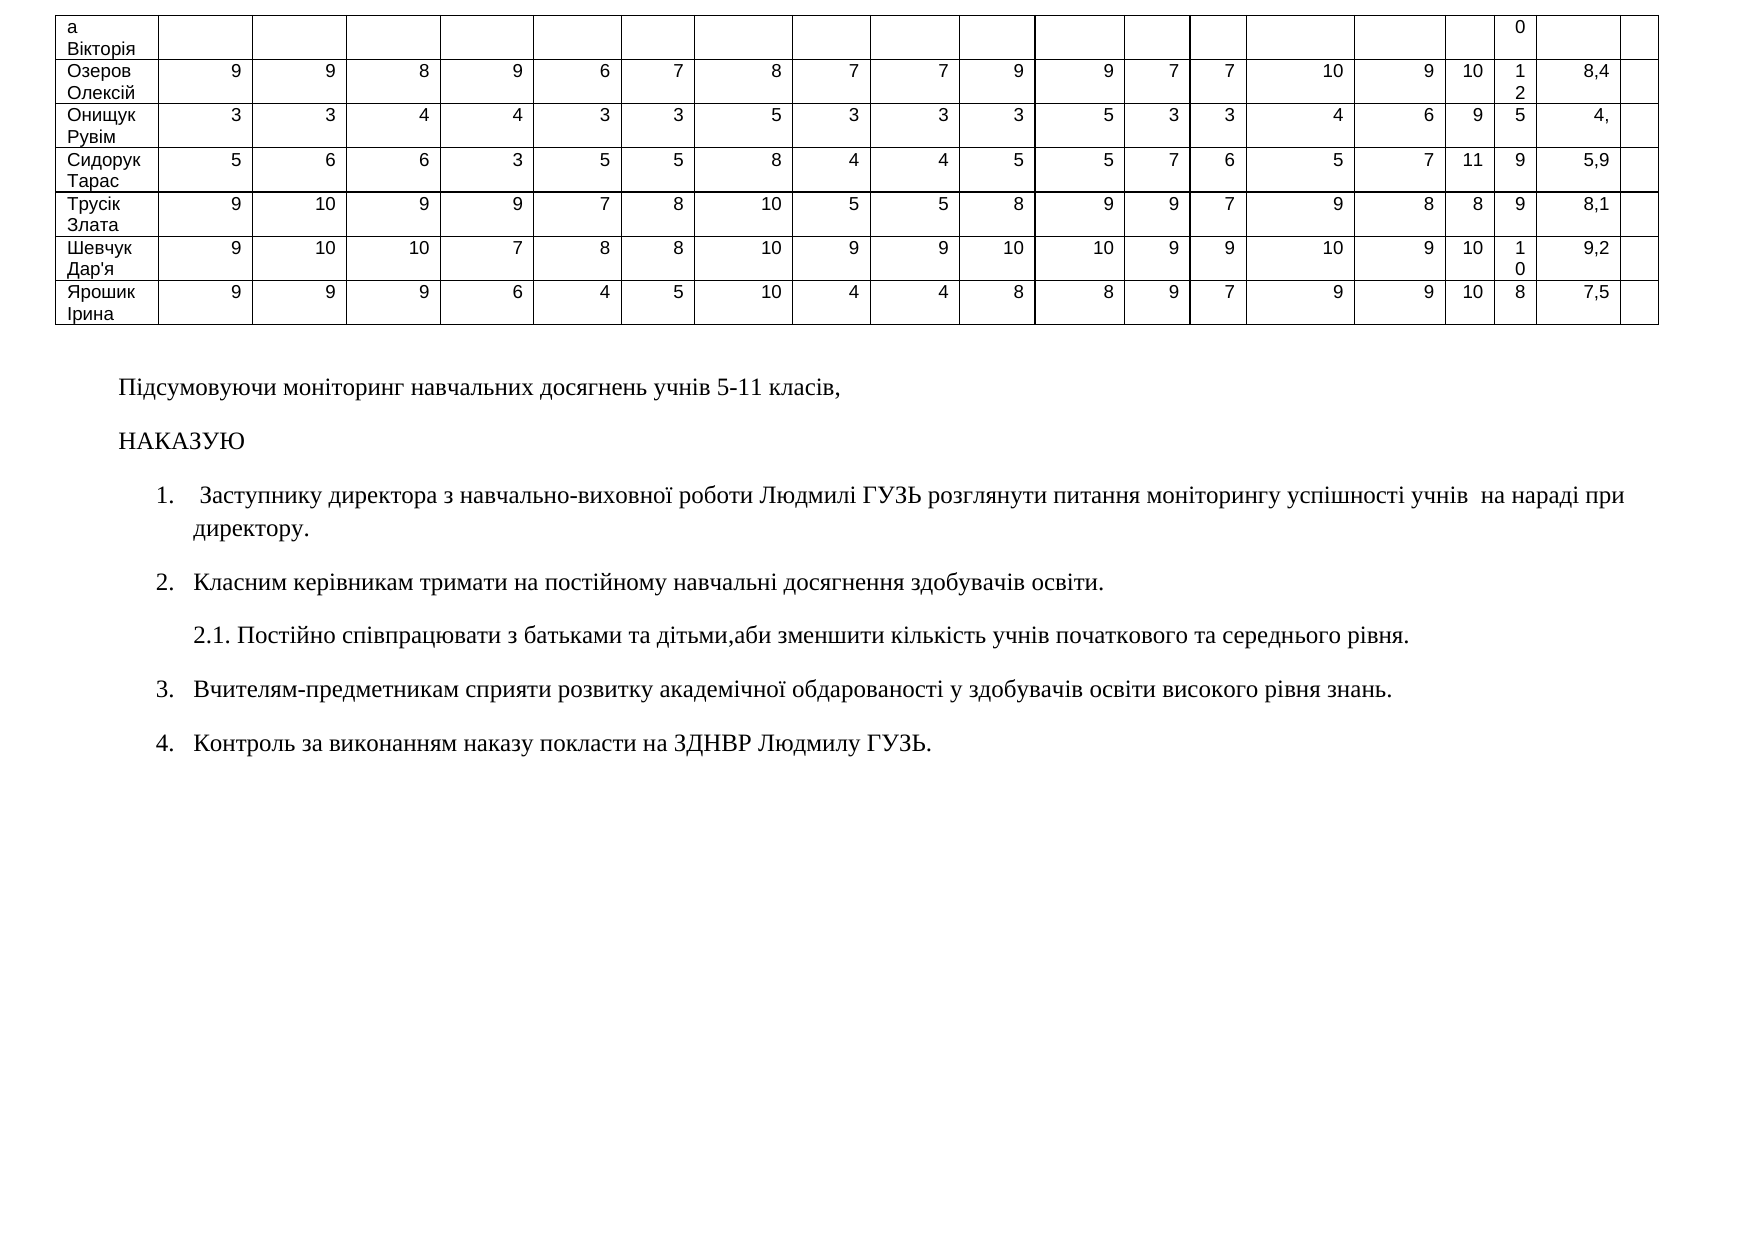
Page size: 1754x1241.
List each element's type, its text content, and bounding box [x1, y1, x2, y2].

table_cell 8 [960, 281, 1034, 324]
table_cell 4 [793, 281, 870, 324]
table_cell 3 [622, 104, 694, 147]
table_cell 9 [871, 237, 959, 280]
table_cell Трусік Злата [56, 193, 158, 236]
table_cell 12 [1495, 60, 1536, 103]
table_cell 10 [1446, 60, 1494, 103]
table_cell [1125, 16, 1189, 59]
table_cell 4 [793, 148, 870, 191]
text НАКАЗУЮ [118, 426, 1636, 455]
table_cell 8 [534, 237, 621, 280]
table_cell 7 [1125, 148, 1189, 191]
table_cell [1621, 148, 1658, 191]
table_cell 6 [1355, 104, 1445, 147]
table_cell 5 [1036, 148, 1124, 191]
table_cell [1537, 16, 1620, 59]
table_cell 4 [871, 148, 959, 191]
table_cell [960, 16, 1034, 59]
table_cell 3 [441, 148, 533, 191]
table_cell 8 [622, 193, 694, 236]
table_cell [1355, 16, 1445, 59]
table_cell 9 [1125, 193, 1189, 236]
table_cell 4, [1537, 104, 1620, 147]
table_cell 9 [1446, 104, 1494, 147]
table_cell 3 [960, 104, 1034, 147]
table_cell 10 [695, 193, 792, 236]
table_cell 6 [253, 148, 346, 191]
table_cell 5 [622, 281, 694, 324]
table_cell 8 [695, 148, 792, 191]
table_cell 3 [253, 104, 346, 147]
table_cell Сидорук Тарас [56, 148, 158, 191]
table_cell [1036, 16, 1124, 59]
table_cell 11 [1446, 148, 1494, 191]
table_cell 10 [1247, 60, 1354, 103]
table_cell 9 [347, 193, 440, 236]
table_cell 5 [534, 148, 621, 191]
table_cell 10 [1036, 237, 1124, 280]
table_cell 7 [871, 60, 959, 103]
table_cell [1621, 60, 1658, 103]
table_cell 9 [1355, 281, 1445, 324]
table_cell 10 [695, 237, 792, 280]
table_cell 9 [1495, 148, 1536, 191]
table_cell 7 [441, 237, 533, 280]
table_cell 9 [1355, 237, 1445, 280]
table_cell 9 [1495, 193, 1536, 236]
table_cell 8 [960, 193, 1034, 236]
table_cell 9 [960, 60, 1034, 103]
table_cell 5 [1495, 104, 1536, 147]
table_cell [793, 16, 870, 59]
table_cell 8 [695, 60, 792, 103]
table_cell 7 [534, 193, 621, 236]
table_cell 10 [695, 281, 792, 324]
table_cell 6 [347, 148, 440, 191]
table_cell 6 [534, 60, 621, 103]
table_cell 3 [1125, 104, 1189, 147]
table_cell 10 [960, 237, 1034, 280]
table_cell 8 [622, 237, 694, 280]
table_cell 8 [1036, 281, 1124, 324]
table_cell 4 [1247, 104, 1354, 147]
table_cell 9 [347, 281, 440, 324]
table_cell 6 [1191, 148, 1246, 191]
table_cell 8,1 [1537, 193, 1620, 236]
table_cell Шевчук Дар'я [56, 237, 158, 280]
list Контроль за виконанням наказу покласти на ЗДНВР Людмилу ГУЗЬ. [156, 728, 1636, 757]
table_cell 9 [159, 193, 252, 236]
table_cell 3 [159, 104, 252, 147]
table_cell Онищук Рувім [56, 104, 158, 147]
table_cell [871, 16, 959, 59]
table_cell [1247, 16, 1354, 59]
table_cell 5 [960, 148, 1034, 191]
table_cell [347, 16, 440, 59]
table_cell 9 [441, 60, 533, 103]
table_cell [1621, 104, 1658, 147]
table_cell 0 [1495, 16, 1536, 59]
table_cell 4 [441, 104, 533, 147]
table_cell 5 [793, 193, 870, 236]
table_cell 5 [871, 193, 959, 236]
table_cell 7 [1125, 60, 1189, 103]
table_cell 9 [793, 237, 870, 280]
table_cell 5 [622, 148, 694, 191]
table_cell 7 [1191, 60, 1246, 103]
table_cell 9 [159, 60, 252, 103]
table_cell 10 [1446, 281, 1494, 324]
table_cell Озеров Олексій [56, 60, 158, 103]
table_cell 9 [1247, 193, 1354, 236]
list Постійно співпрацювати з батьками та дітьми,аби зменшити кількість учнів початкового та середнього рівня. [193, 621, 1636, 649]
table_cell 8 [347, 60, 440, 103]
table_cell Ярошик Ірина [56, 281, 158, 324]
table_cell 4 [347, 104, 440, 147]
table_cell [1446, 16, 1494, 59]
table_cell 10 [347, 237, 440, 280]
table_cell 8 [1446, 193, 1494, 236]
table_cell 5 [1036, 104, 1124, 147]
table_cell 8 [1355, 193, 1445, 236]
list Вчителям-предметникам сприяти розвитку академічної обдарованості у здобувачів освіти високого рівня знань. [156, 674, 1636, 703]
table_cell 8,4 [1537, 60, 1620, 103]
table_cell [695, 16, 792, 59]
table_cell 5 [159, 148, 252, 191]
table_cell 9 [1247, 281, 1354, 324]
table_cell 9 [1036, 193, 1124, 236]
table_cell 4 [871, 281, 959, 324]
table_cell а Вікторія [56, 16, 158, 59]
table_cell [1191, 16, 1246, 59]
table_cell 9 [1125, 281, 1189, 324]
table_cell [622, 16, 694, 59]
table_cell 6 [441, 281, 533, 324]
table_cell 9 [1191, 237, 1246, 280]
table_cell 3 [793, 104, 870, 147]
table_cell 4 [534, 281, 621, 324]
table_cell 9 [441, 193, 533, 236]
table_cell [253, 16, 346, 59]
table_cell 8 [1495, 281, 1536, 324]
table_cell 9,2 [1537, 237, 1620, 280]
table_cell 10 [1495, 237, 1536, 280]
list Заступнику директора з навчально-виховної роботи Людмилі ГУЗЬ розглянути питання моніторингу успішності учнів на нараді при директору. [156, 480, 1636, 542]
table_cell 7 [622, 60, 694, 103]
table_cell 9 [159, 237, 252, 280]
table_cell [1621, 237, 1658, 280]
list Класним керівникам тримати на постійному навчальні досягнення здобувачів освіти. [156, 567, 1636, 596]
table_cell [534, 16, 621, 59]
table_cell 10 [253, 237, 346, 280]
table_cell 7 [1355, 148, 1445, 191]
text Підсумовуючи моніторинг навчальних досягнень учнів 5-11 класів, [118, 372, 1636, 401]
table_cell 3 [534, 104, 621, 147]
table_cell 9 [1125, 237, 1189, 280]
table_cell 10 [253, 193, 346, 236]
table_cell 9 [1355, 60, 1445, 103]
table_cell 5 [1247, 148, 1354, 191]
table_cell 9 [253, 281, 346, 324]
table_cell 7 [793, 60, 870, 103]
table_cell [159, 16, 252, 59]
table_cell [1621, 16, 1658, 59]
table_cell [1621, 193, 1658, 236]
table_cell 5 [695, 104, 792, 147]
table_cell 9 [159, 281, 252, 324]
table_cell 3 [871, 104, 959, 147]
table_cell 10 [1247, 237, 1354, 280]
table_cell [1621, 281, 1658, 324]
table_cell 5,9 [1537, 148, 1620, 191]
table_cell 9 [1036, 60, 1124, 103]
table_cell 3 [1191, 104, 1246, 147]
table_cell 7,5 [1537, 281, 1620, 324]
table_cell 7 [1191, 193, 1246, 236]
table_cell 10 [1446, 237, 1494, 280]
table_cell 9 [253, 60, 346, 103]
table_cell [441, 16, 533, 59]
table_cell 7 [1191, 281, 1246, 324]
